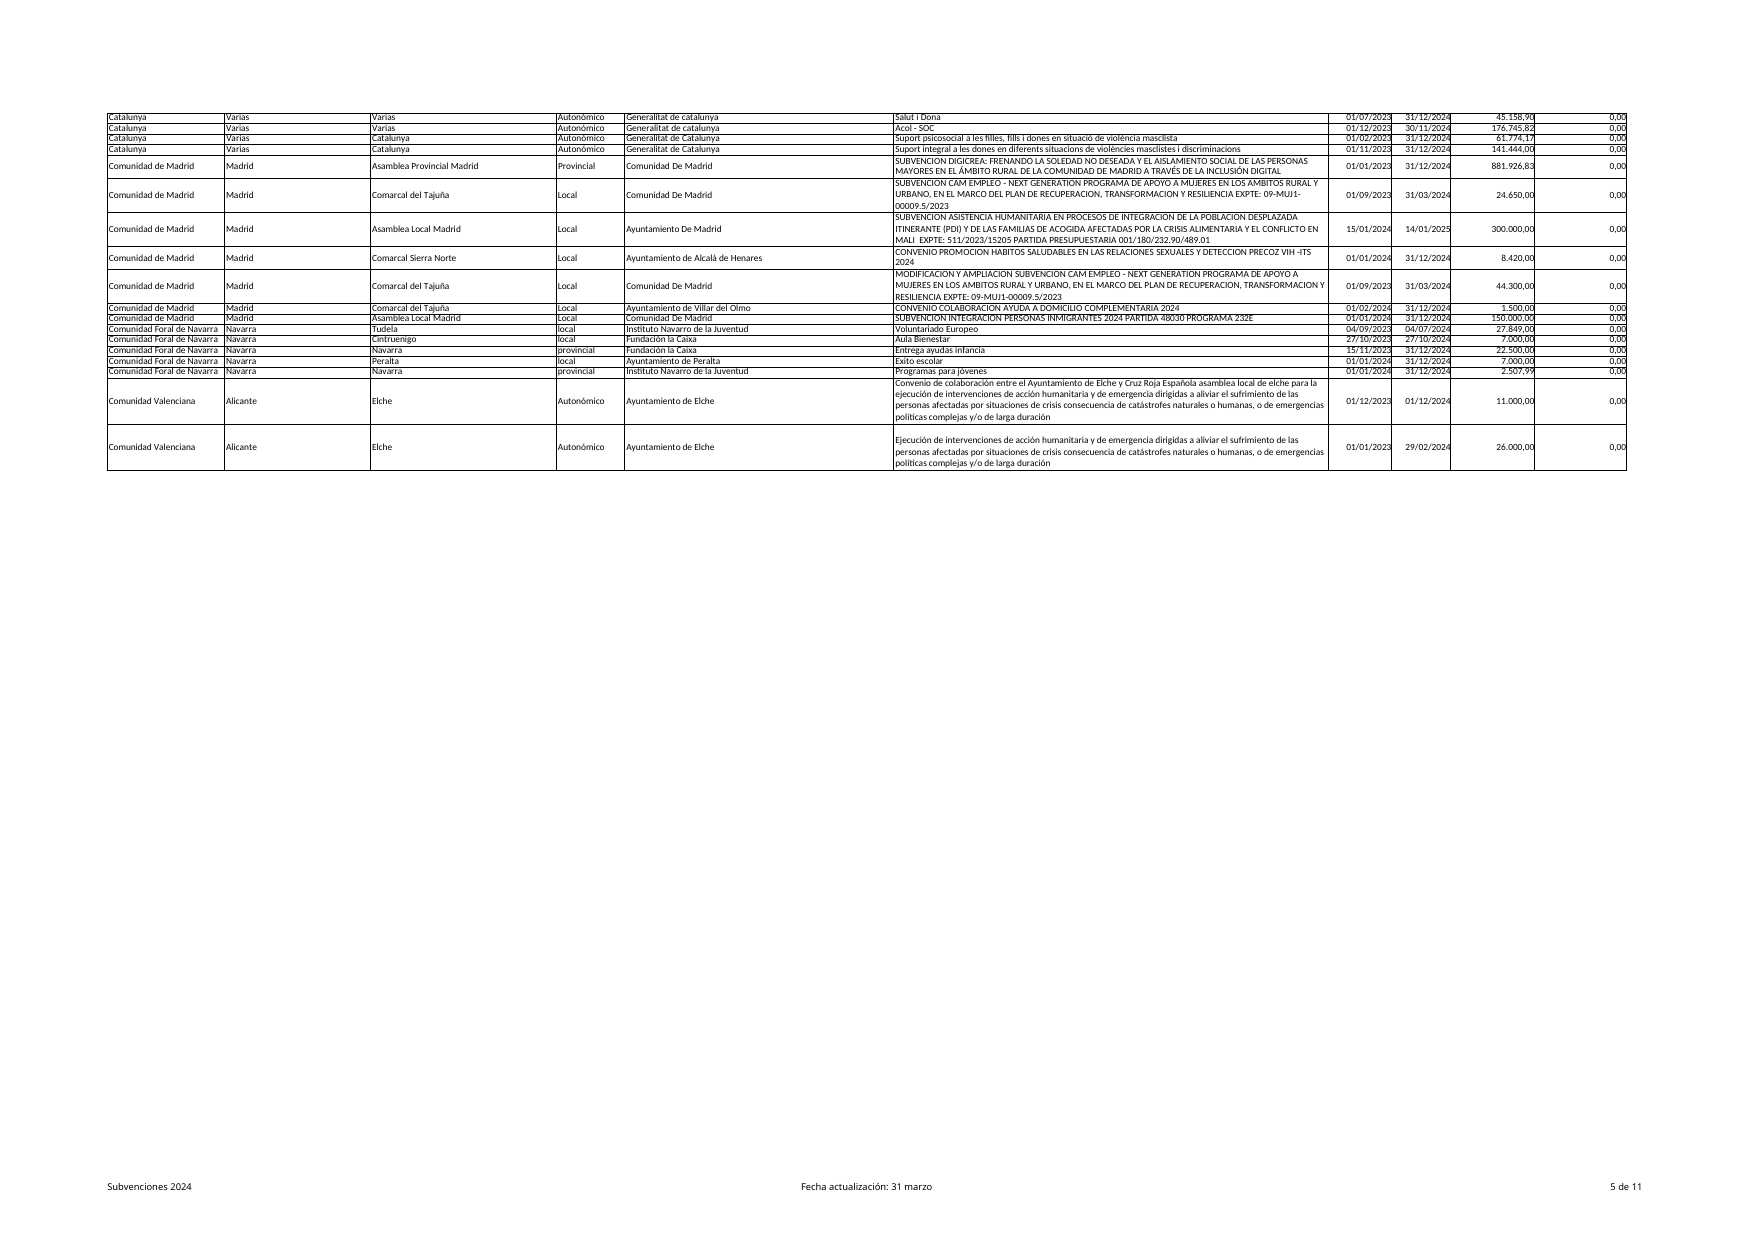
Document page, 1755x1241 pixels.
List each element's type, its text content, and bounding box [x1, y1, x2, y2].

table_cell 141.444,00 [1451, 145, 1534, 155]
table_cell 881.926,83 [1451, 156, 1534, 177]
table_cell 01/01/2023 [1329, 156, 1391, 177]
table_cell 31/12/2024 [1392, 135, 1450, 144]
table_cell Madrid [225, 315, 370, 324]
table_cell Ayuntamiento De Madrid [625, 213, 893, 246]
table_cell Varias [225, 124, 370, 134]
table_cell 01/01/2024 [1329, 315, 1391, 324]
table_cell Comarcal del Tajuña [371, 304, 556, 314]
table_cell Aula Bienestar [894, 336, 1328, 346]
table_cell Comunidad De Madrid [625, 179, 893, 212]
table_cell 0,00 [1535, 325, 1626, 335]
table_cell Navarra [371, 368, 556, 377]
table_cell 01/01/2024 [1329, 247, 1391, 269]
table_cell 27.849,00 [1451, 325, 1534, 335]
table_cell Varias [371, 124, 556, 134]
table_cell 176.745,82 [1451, 124, 1534, 134]
table_cell 15/11/2023 [1329, 347, 1391, 356]
table_cell Comunidad Foral de Navarra [108, 368, 224, 377]
table_cell Ayuntamiento de Elche [625, 425, 893, 470]
table_cell Comunidad de Madrid [108, 315, 224, 324]
table_cell Fundación la Caixa [625, 347, 893, 356]
table_cell 0,00 [1535, 315, 1626, 324]
table_cell 01/02/2023 [1329, 135, 1391, 144]
table_cell SUBVENCION ASISTENCIA HUMANITARIA EN PROCESOS DE INTEGRACION DE LA POBLACION DESPLAZADA ITINERANTE (PDI) Y DE LAS FAMILIAS DE ACOGIDA AFECTADAS POR LA CRISIS ALIMENTARIA Y EL CONFLICTO EN MALI EXPTE: 511/2023/15205 PARTIDA PRESUPUESTARIA 001/180/232.90/489.01 [894, 213, 1328, 246]
table_cell Provincial [557, 156, 624, 177]
table_cell Local [557, 304, 624, 314]
table_cell Asamblea Local Madrid [371, 315, 556, 324]
table_cell MODIFICACION Y AMPLIACION SUBVENCION CAM EMPLEO - NEXT GENERATION PROGRAMA DE APOYO A MUJERES EN LOS AMBITOS RURAL Y URBANO, EN EL MARCO DEL PLAN DE RECUPERACION, TRANSFORMACION Y RESILIENCIA EXPTE: 09-MUJ1-00009.5/2023 [894, 270, 1328, 303]
table_cell Local [557, 270, 624, 303]
table_cell 0,00 [1535, 270, 1626, 303]
table_cell Comarcal Sierra Norte [371, 247, 556, 269]
table_cell Autonómico [557, 124, 624, 134]
table_cell Cintruenigo [371, 336, 556, 346]
table_cell Comunidad de Madrid [108, 304, 224, 314]
table_cell 15/01/2024 [1329, 213, 1391, 246]
table_cell 0,00 [1535, 357, 1626, 367]
table_cell Navarra [371, 347, 556, 356]
table_cell CONVENIO COLABORACION AYUDA A DOMICILIO COMPLEMENTARIA 2024 [894, 304, 1328, 314]
table_cell Ayuntamiento de Alcalá de Henares [625, 247, 893, 269]
table_cell 0,00 [1535, 347, 1626, 356]
table_cell 7.000,00 [1451, 336, 1534, 346]
table_cell 01/09/2023 [1329, 270, 1391, 303]
table_cell Acol - SOC [894, 124, 1328, 134]
table_cell 31/12/2024 [1392, 156, 1450, 177]
table_cell 01/11/2023 [1329, 145, 1391, 155]
table_cell 31/12/2024 [1392, 315, 1450, 324]
table_cell 22.500,00 [1451, 347, 1534, 356]
table_cell 31/12/2024 [1392, 368, 1450, 377]
table_cell 61.774,17 [1451, 135, 1534, 144]
table_cell 01/01/2024 [1329, 368, 1391, 377]
table_cell Navarra [225, 325, 370, 335]
table_cell 0,00 [1535, 124, 1626, 134]
table_cell 0,00 [1535, 368, 1626, 377]
table_cell Comarcal del Tajuña [371, 179, 556, 212]
table_cell 01/07/2023 [1329, 114, 1391, 123]
table_cell Madrid [225, 156, 370, 177]
table_cell Autonómico [557, 135, 624, 144]
table_cell Catalunya [108, 124, 224, 134]
table_cell 01/09/2023 [1329, 179, 1391, 212]
table_cell 150.000,00 [1451, 315, 1534, 324]
table_cell 0,00 [1535, 425, 1626, 470]
table_cell Comunidad de Madrid [108, 179, 224, 212]
table_cell 11.000,00 [1451, 379, 1534, 424]
table_cell 30/11/2024 [1392, 124, 1450, 134]
table_cell Alicante [225, 425, 370, 470]
table_cell 31/12/2024 [1392, 247, 1450, 269]
table_cell Entrega ayudas infancia [894, 347, 1328, 356]
table_cell 27/10/2023 [1329, 336, 1391, 346]
table_cell SUBVENCION DIGICREA: FRENANDO LA SOLEDAD NO DESEADA Y EL AISLAMIENTO SOCIAL DE LAS PERSONAS MAYORES EN EL ÁMBITO RURAL DE LA COMUNIDAD DE MADRID A TRAVÉS DE LA INCLUSIÓN DIGITAL [894, 156, 1328, 177]
table_cell SUBVENCION CAM EMPLEO - NEXT GENERATION PROGRAMA DE APOYO A MUJERES EN LOS AMBITOS RURAL Y URBANO, EN EL MARCO DEL PLAN DE RECUPERACION, TRANSFORMACION Y RESILIENCIA EXPTE: 09-MUJ1- 00009.5/2023 [894, 179, 1328, 212]
table_cell Comunidad de Madrid [108, 270, 224, 303]
table_cell Salut i Dona [894, 114, 1328, 123]
table_cell 01/12/2024 [1392, 379, 1450, 424]
table_cell Catalunya [108, 114, 224, 123]
table_cell Catalunya [371, 145, 556, 155]
table_cell Suport integral a les dones en diferents situacions de violències masclistes i discriminacions [894, 145, 1328, 155]
table_cell Suport psicosocial a les filles, fills i dones en situació de violència masclista [894, 135, 1328, 144]
table_cell Instituto Navarro de la Juventud [625, 325, 893, 335]
table_cell Catalunya [108, 135, 224, 144]
table_cell Varias [225, 135, 370, 144]
table_cell 0,00 [1535, 114, 1626, 123]
table_cell Peralta [371, 357, 556, 367]
table_cell 44.300,00 [1451, 270, 1534, 303]
table_cell Comunidad Foral de Navarra [108, 336, 224, 346]
table_cell Autonómico [557, 379, 624, 424]
table_cell 7.000,00 [1451, 357, 1534, 367]
table_cell 31/03/2024 [1392, 270, 1450, 303]
table_cell 01/02/2024 [1329, 304, 1391, 314]
table_cell 29/02/2024 [1392, 425, 1450, 470]
table_cell 31/12/2024 [1392, 357, 1450, 367]
table_cell Comunidad Valenciana [108, 425, 224, 470]
table_cell Navarra [225, 368, 370, 377]
table_cell Comunidad De Madrid [625, 315, 893, 324]
table_cell Comunidad Valenciana [108, 379, 224, 424]
table_cell 0,00 [1535, 156, 1626, 177]
table_cell Voluntariado Europeo [894, 325, 1328, 335]
table_cell Fundación la Caixa [625, 336, 893, 346]
table_cell Autonómico [557, 114, 624, 123]
table_cell 31/12/2024 [1392, 145, 1450, 155]
table_cell Local [557, 315, 624, 324]
table_cell Ayuntamiento de Villar del Olmo [625, 304, 893, 314]
table_cell local [557, 325, 624, 335]
table_cell Autonómico [557, 425, 624, 470]
table_cell 14/01/2025 [1392, 213, 1450, 246]
table_cell Comunidad de Madrid [108, 156, 224, 177]
table_cell Generalitat de catalunya [625, 124, 893, 134]
table_cell Comunidad Foral de Navarra [108, 347, 224, 356]
table_cell 31/12/2024 [1392, 347, 1450, 356]
table_cell Navarra [225, 336, 370, 346]
table_cell 04/09/2023 [1329, 325, 1391, 335]
table_cell Convenio de colaboración entre el Ayuntamiento de Elche y Cruz Roja Española asamblea local de elche para la ejecución de intervenciones de acción humanitaria y de emergencia dirigidas a aliviar el sufrimiento de las personas afectadas por situaciones de crisis consecuencia de catástrofes naturales o humanas, o de emergencias políticas complejas y/o de larga duración [894, 379, 1328, 424]
table_cell Elche [371, 379, 556, 424]
table_cell Madrid [225, 247, 370, 269]
table_cell SUBVENCION INTEGRACION PERSONAS INMIGRANTES 2024 PARTIDA 48030 PROGRAMA 232E [894, 315, 1328, 324]
table_cell 0,00 [1535, 336, 1626, 346]
table_cell provincial [557, 368, 624, 377]
table_cell Ayuntamiento de Peralta [625, 357, 893, 367]
table_cell 1.500,00 [1451, 304, 1534, 314]
table_cell 01/01/2023 [1329, 425, 1391, 470]
table_cell Comarcal del Tajuña [371, 270, 556, 303]
table_cell 0,00 [1535, 304, 1626, 314]
table_cell Generalitat de Catalunya [625, 145, 893, 155]
table_cell Tudela [371, 325, 556, 335]
table_cell Autonómico [557, 145, 624, 155]
table_cell Asamblea Local Madrid [371, 213, 556, 246]
table_cell Exito escolar [894, 357, 1328, 367]
table_cell local [557, 336, 624, 346]
table_cell Madrid [225, 270, 370, 303]
table_cell 27/10/2024 [1392, 336, 1450, 346]
table_cell Ejecución de intervenciones de acción humanitaria y de emergencia dirigidas a aliviar el sufrimiento de las personas afectadas por situaciones de crisis consecuencia de catástrofes naturales o humanas, o de emergencias políticas complejas y/o de larga duración [894, 425, 1328, 470]
table_cell Varias [225, 114, 370, 123]
table_cell 31/12/2024 [1392, 304, 1450, 314]
table_cell 01/01/2024 [1329, 357, 1391, 367]
table_cell local [557, 357, 624, 367]
table_cell Comunidad Foral de Navarra [108, 325, 224, 335]
table_cell 31/12/2024 [1392, 114, 1450, 123]
table_cell 04/07/2024 [1392, 325, 1450, 335]
table_cell 45.158,90 [1451, 114, 1534, 123]
table_cell Comunidad De Madrid [625, 156, 893, 177]
table_cell 0,00 [1535, 179, 1626, 212]
table_cell Madrid [225, 304, 370, 314]
table_cell Asamblea Provincial Madrid [371, 156, 556, 177]
table_cell Local [557, 213, 624, 246]
table_cell Generalitat de Catalunya [625, 135, 893, 144]
table_cell Comunidad de Madrid [108, 213, 224, 246]
table_cell Varias [371, 114, 556, 123]
table_cell 300.000,00 [1451, 213, 1534, 246]
table_cell 0,00 [1535, 145, 1626, 155]
table_cell 01/12/2023 [1329, 124, 1391, 134]
table_cell provincial [557, 347, 624, 356]
table_cell 2.507,99 [1451, 368, 1534, 377]
table_cell Madrid [225, 213, 370, 246]
table_cell Navarra [225, 357, 370, 367]
table_cell CONVENIO PROMOCION HABITOS SALUDABLES EN LAS RELACIONES SEXUALES Y DETECCION PRECOZ VIH -ITS 2024 [894, 247, 1328, 269]
table_cell 8.420,00 [1451, 247, 1534, 269]
table_cell Varias [225, 145, 370, 155]
table_cell Catalunya [108, 145, 224, 155]
table_cell Navarra [225, 347, 370, 356]
table_cell Madrid [225, 179, 370, 212]
table_cell 31/03/2024 [1392, 179, 1450, 212]
table_cell 24.650,00 [1451, 179, 1534, 212]
table_cell 0,00 [1535, 213, 1626, 246]
table_cell Alicante [225, 379, 370, 424]
table_cell Comunidad de Madrid [108, 247, 224, 269]
table_cell Instituto Navarro de la Juventud [625, 368, 893, 377]
table_cell 0,00 [1535, 379, 1626, 424]
table_cell 26.000,00 [1451, 425, 1534, 470]
table_cell Generalitat de catalunya [625, 114, 893, 123]
table_cell Local [557, 179, 624, 212]
table_cell Comunidad Foral de Navarra [108, 357, 224, 367]
table_cell 0,00 [1535, 135, 1626, 144]
table_cell Programas para jóvenes [894, 368, 1328, 377]
table_cell Ayuntamiento de Elche [625, 379, 893, 424]
table_cell Catalunya [371, 135, 556, 144]
table_cell Elche [371, 425, 556, 470]
table_cell Local [557, 247, 624, 269]
table_cell Comunidad De Madrid [625, 270, 893, 303]
table_cell 0,00 [1535, 247, 1626, 269]
table_cell 01/12/2023 [1329, 379, 1391, 424]
